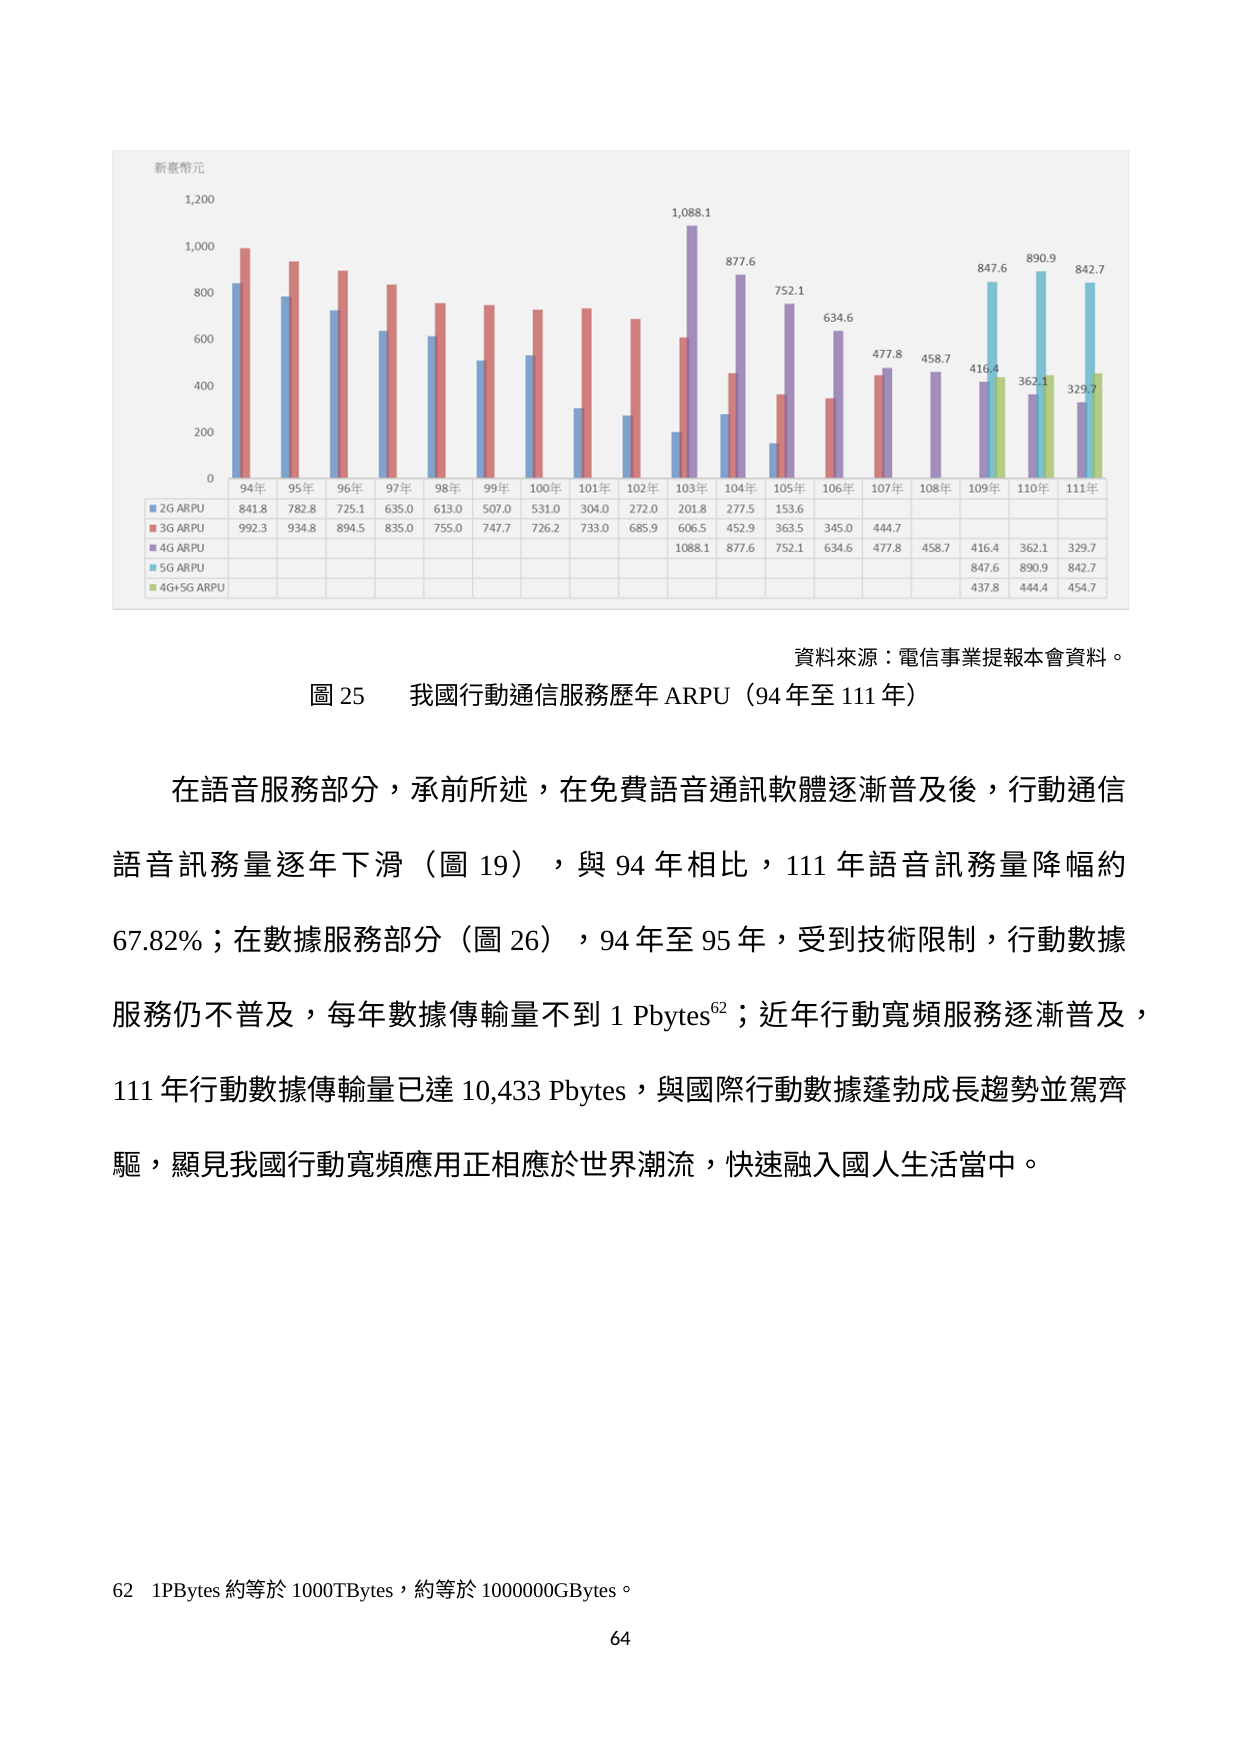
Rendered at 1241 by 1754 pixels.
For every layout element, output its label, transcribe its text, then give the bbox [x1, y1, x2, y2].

text 圖 25 我國行動通信服務歷年ARPU（94年至111年） [112, 675, 1128, 712]
text 在語音服務部分，承前所述，在免費語音通訊軟體逐漸普及後，行動通信語音訊務量逐年下滑（圖19），與94年相比，111年語音訊務量降幅約67.82%；在數據服務部分（圖26），94年至95年，受到技術限制，行動數據服務仍不普及，每年數據傳輸量不到1 Pbytes；近年行動寬頻服務逐漸普及，111年行動數據傳輸量已達10,433 Pbytes，與國際行動數據蓬勃成長趨勢並駕齊驅，顯見我國行動寬頻應用正相應於世界潮流，快速融入國人生活當中。 [112, 750, 1128, 1200]
picture [112, 150, 1130, 610]
text 資料來源：電信事業提報本會資料。 [112, 637, 1128, 675]
text 1PBytes約等於1000TBytes，約等於1000000GBytes。 [112, 1574, 1128, 1604]
